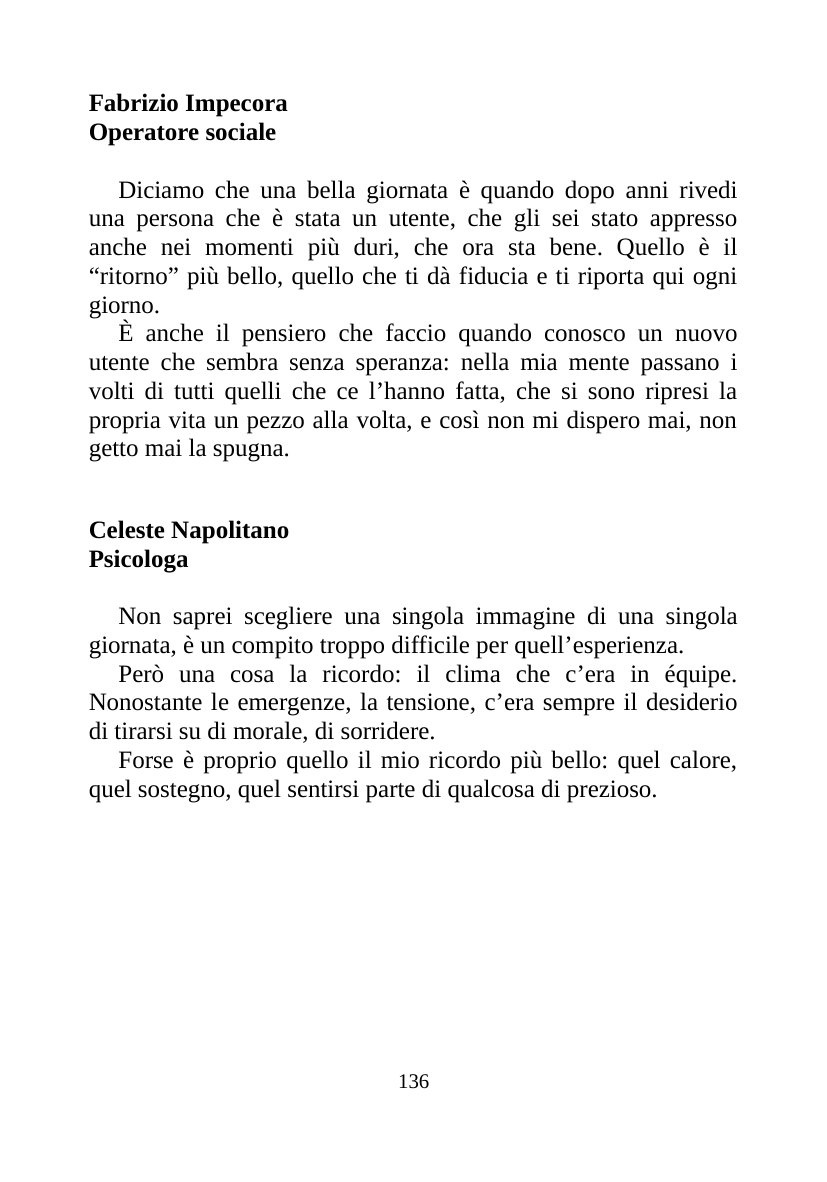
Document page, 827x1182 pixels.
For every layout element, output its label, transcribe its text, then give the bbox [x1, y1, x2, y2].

subtitle Fabrizio Impecora [88, 88, 738, 117]
subtitle Psicologa [88, 544, 738, 572]
subtitle Celeste Napolitano [88, 515, 738, 544]
text Però una cosa la ricordo: il clima che c’era in équipe. Nonostante le emergenze, la tensione, c’era sempre il desiderio di tirarsi su di morale, di sorridere. [88, 659, 738, 745]
text Diciamo che una bella giornata è quando dopo anni rivedi una persona che è stata un utente, che gli sei stato appresso anche nei momenti più duri, che ora sta bene. Quello è il “ritorno” più bello, quello che ti dà fiducia e ti riporta qui ogni giorno. [88, 175, 738, 318]
subtitle Operatore sociale [88, 117, 738, 146]
text Forse è proprio quello il mio ricordo più bello: quel calore, quel sostegno, quel sentirsi parte di qualcosa di prezioso. [88, 745, 738, 802]
text È anche il pensiero che faccio quando conosco un nuovo utente che sembra senza speranza: nella mia mente passano i volti di tutti quelli che ce l’hanno fatta, che si sono ripresi la propria vita un pezzo alla volta, e così non mi dispero mai, non getto mai la spugna. [88, 318, 738, 462]
text Non saprei scegliere una singola immagine di una singola giornata, è un compito troppo difficile per quell’esperienza. [88, 601, 738, 659]
